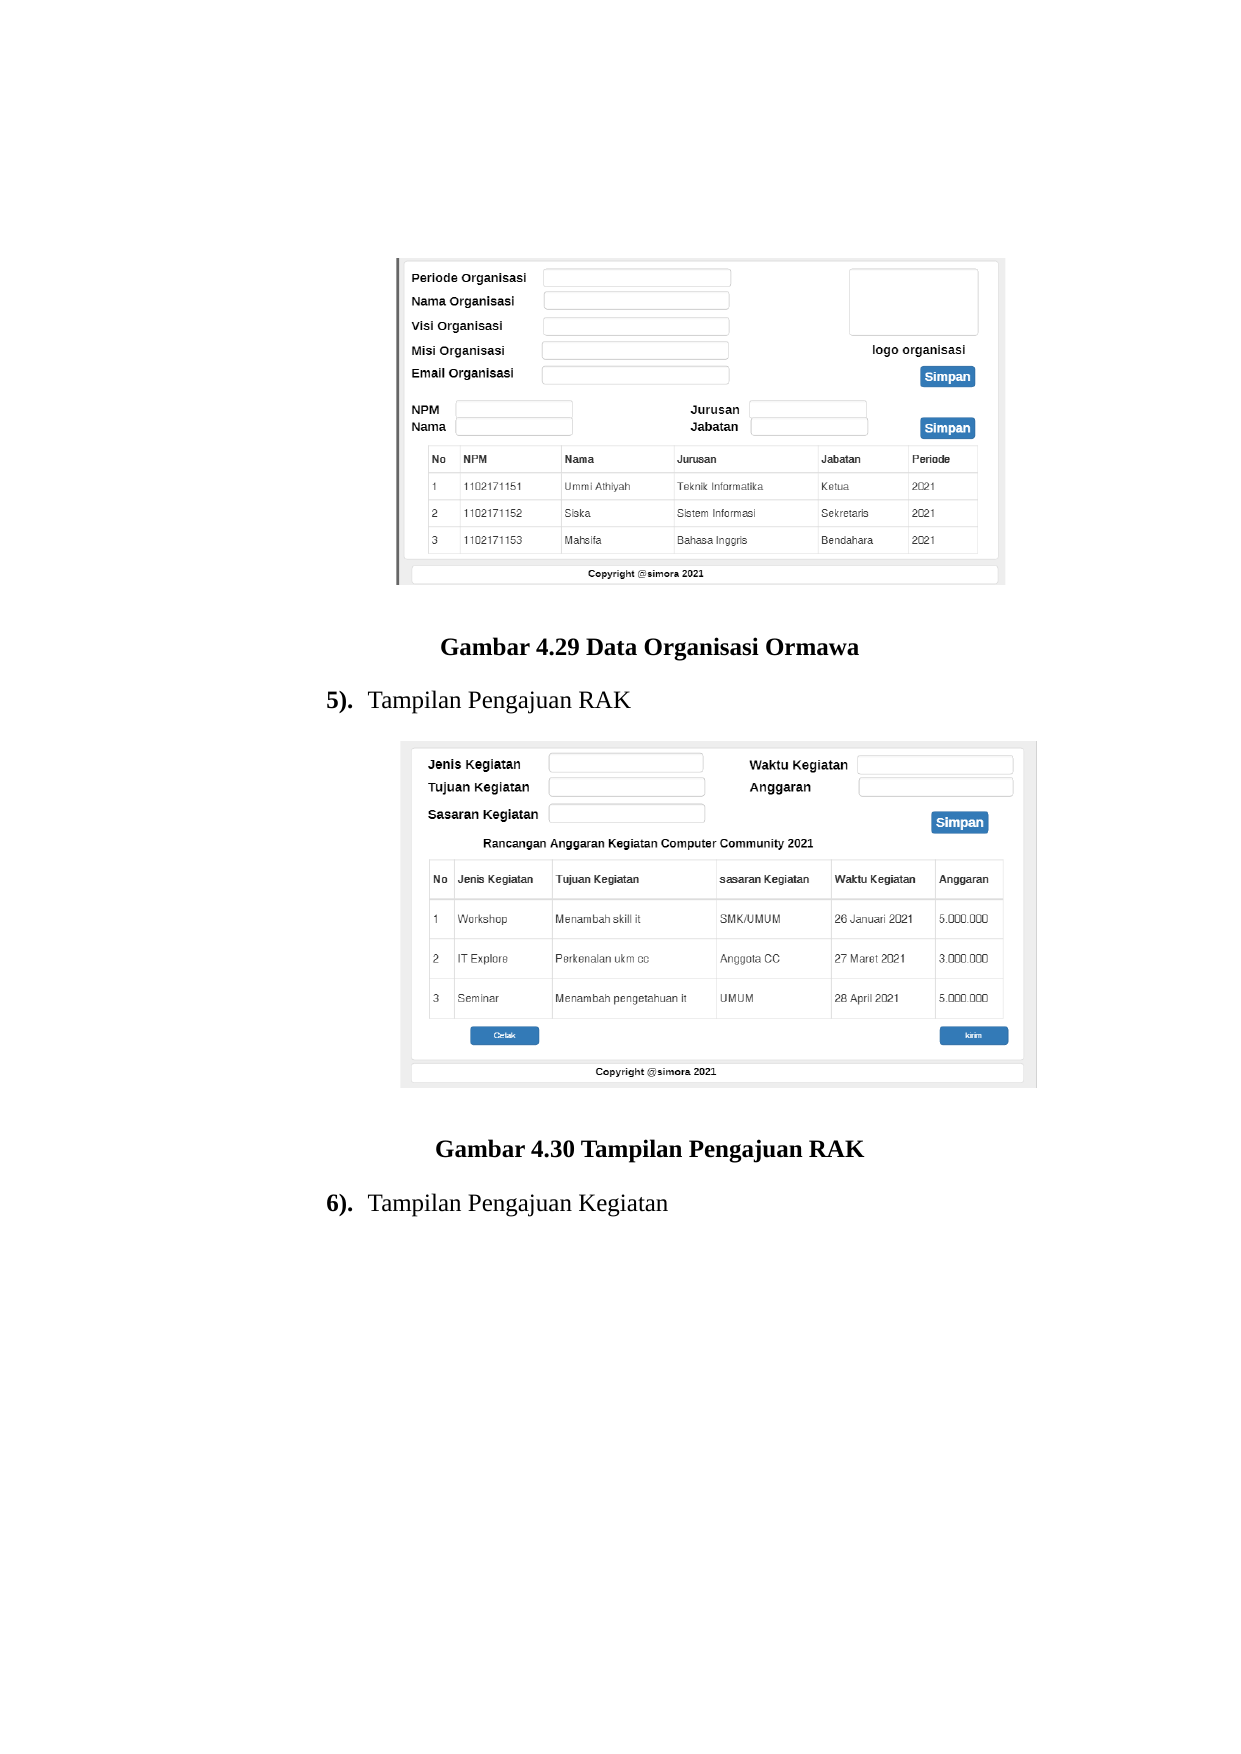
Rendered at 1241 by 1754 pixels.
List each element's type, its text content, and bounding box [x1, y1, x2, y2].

picture [396, 258, 1006, 585]
list Tampilan Pengajuan RAK [326, 685, 1063, 714]
table_header [371, 727, 1064, 1122]
picture [400, 741, 1037, 1088]
text Gambar 4.30 Tampilan Pengajuan RAK [236, 1134, 1063, 1163]
list Tampilan Pengajuan Kegiatan [326, 1188, 1063, 1217]
table_header [374, 236, 1063, 619]
text Gambar 4.29 Data Organisasi Ormawa [236, 632, 1063, 660]
